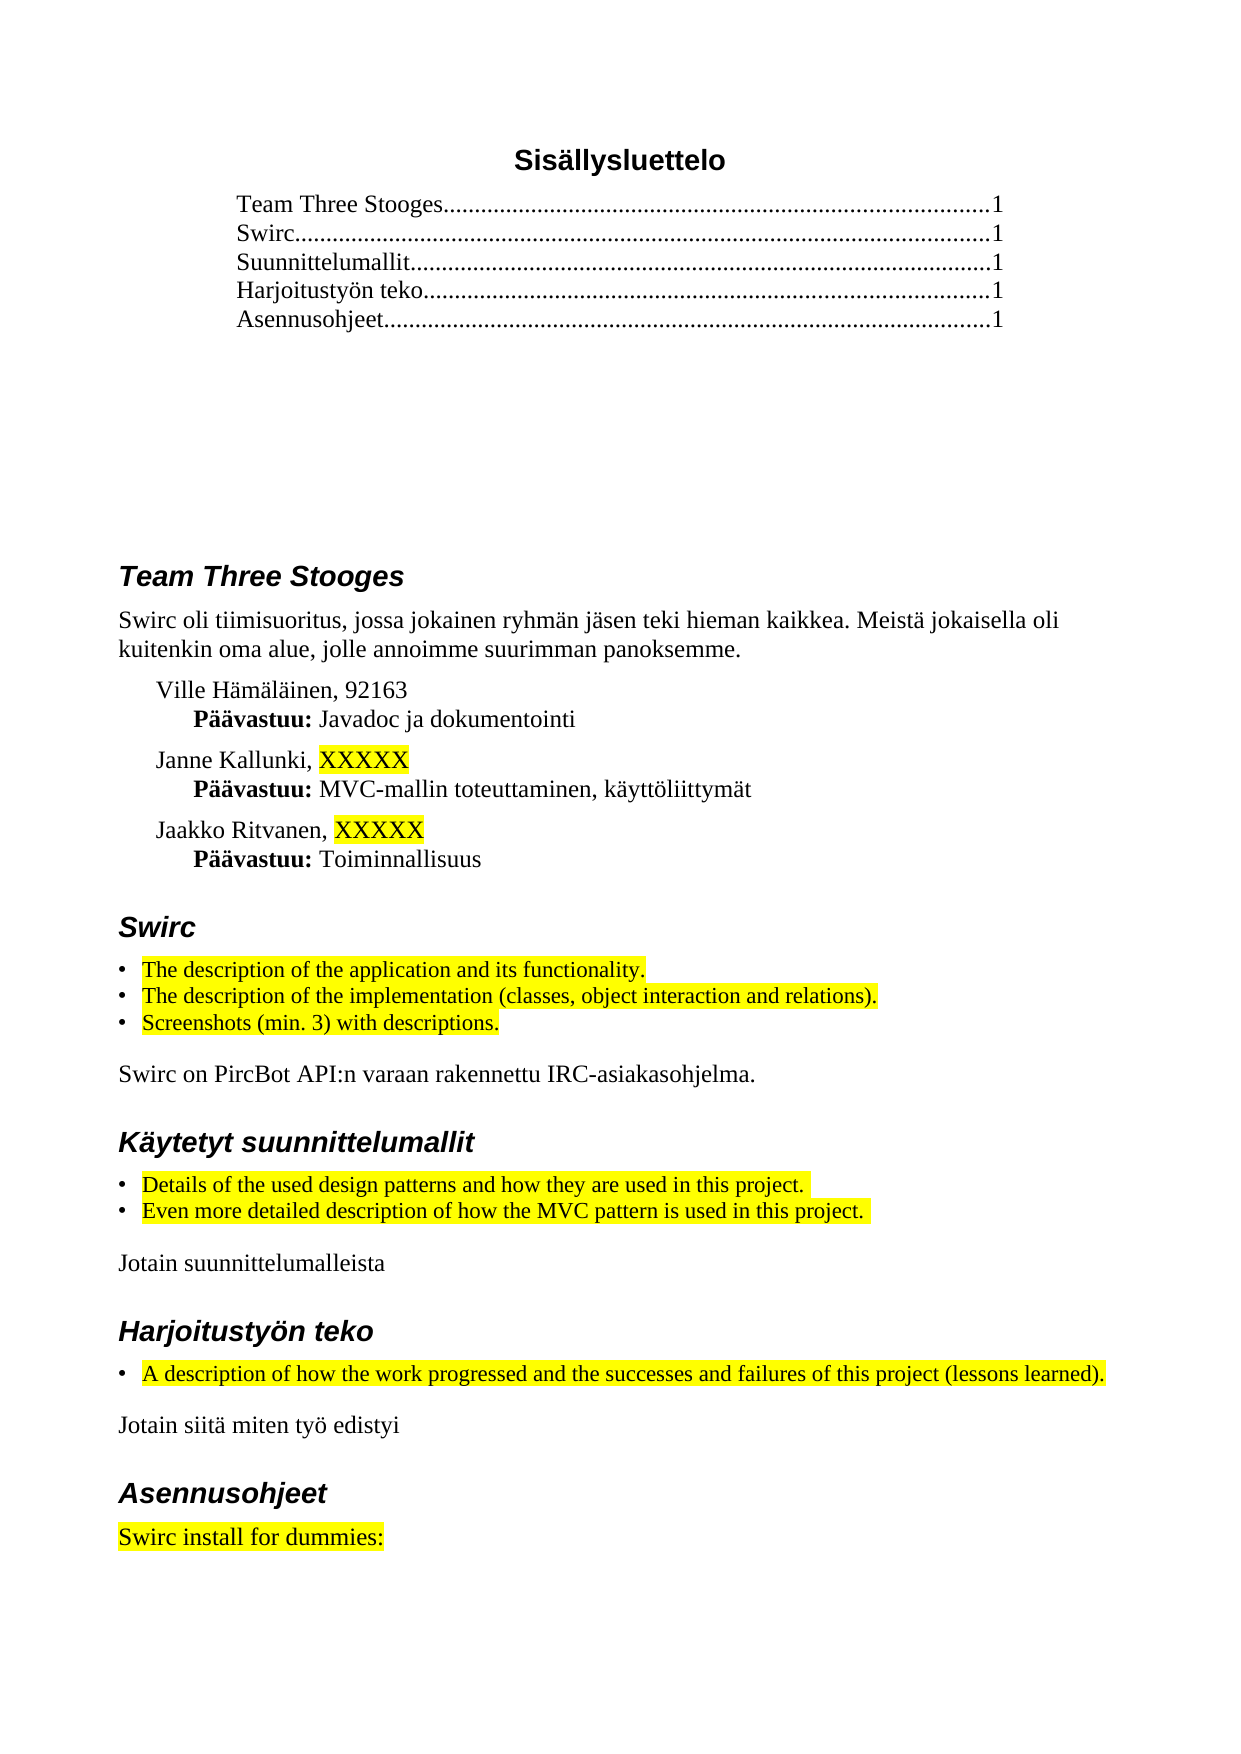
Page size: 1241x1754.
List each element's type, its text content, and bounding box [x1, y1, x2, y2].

text Jotain siitä miten työ edistyi [118, 1410, 1122, 1439]
text Team Three Stooges 1 [236, 189, 1004, 218]
subtitle Team Three Stooges [118, 559, 1122, 593]
text Suunnittelumallit 1 [236, 247, 1004, 275]
text Swirc install for dummies: [118, 1522, 1122, 1551]
subtitle Swirc [118, 910, 1122, 944]
subtitle Asennusohjeet [118, 1476, 1122, 1510]
list Details of the used design patterns and how they are used in this project. [118, 1171, 1122, 1198]
list Jaakko Ritvanen, XXXXX Päävastuu: Toiminnallisuus [156, 815, 1122, 873]
text Jotain suunnittelumalleista [118, 1248, 1122, 1276]
list A description of how the work progressed and the successes and failures of this project (lessons learned). [118, 1360, 1122, 1386]
list The description of the implementation (classes, object interaction and relations). [118, 983, 1122, 1009]
text Asennusohjeet 1 [236, 304, 1004, 333]
list Ville Hämäläinen, 92163 Päävastuu: Javadoc ja dokumentointi [156, 675, 1122, 733]
text Swirc oli tiimisuoritus, jossa jokainen ryhmän jäsen teki hieman kaikkea. Meistä jokaisella oli kuitenkin oma alue, jolle annoimme suurimman panoksemme. [118, 605, 1122, 663]
list Screenshots (min. 3) with descriptions. [118, 1009, 1122, 1035]
text Swirc 1 [236, 218, 1004, 247]
text Harjoitustyön teko 1 [236, 275, 1004, 304]
subtitle Käytetyt suunnittelumallit [118, 1125, 1122, 1159]
list Even more detailed description of how the MVC pattern is used in this project. [118, 1198, 1122, 1224]
list The description of the application and its functionality. [118, 956, 1122, 983]
text Swirc on PircBot API:n varaan rakennettu IRC-asiakasohjelma. [118, 1059, 1122, 1088]
list Janne Kallunki, XXXXX Päävastuu: MVC-mallin toteuttaminen, käyttöliittymät [156, 745, 1122, 803]
subtitle Harjoitustyön teko [118, 1314, 1122, 1347]
subtitle Sisällysluettelo [118, 143, 1122, 177]
